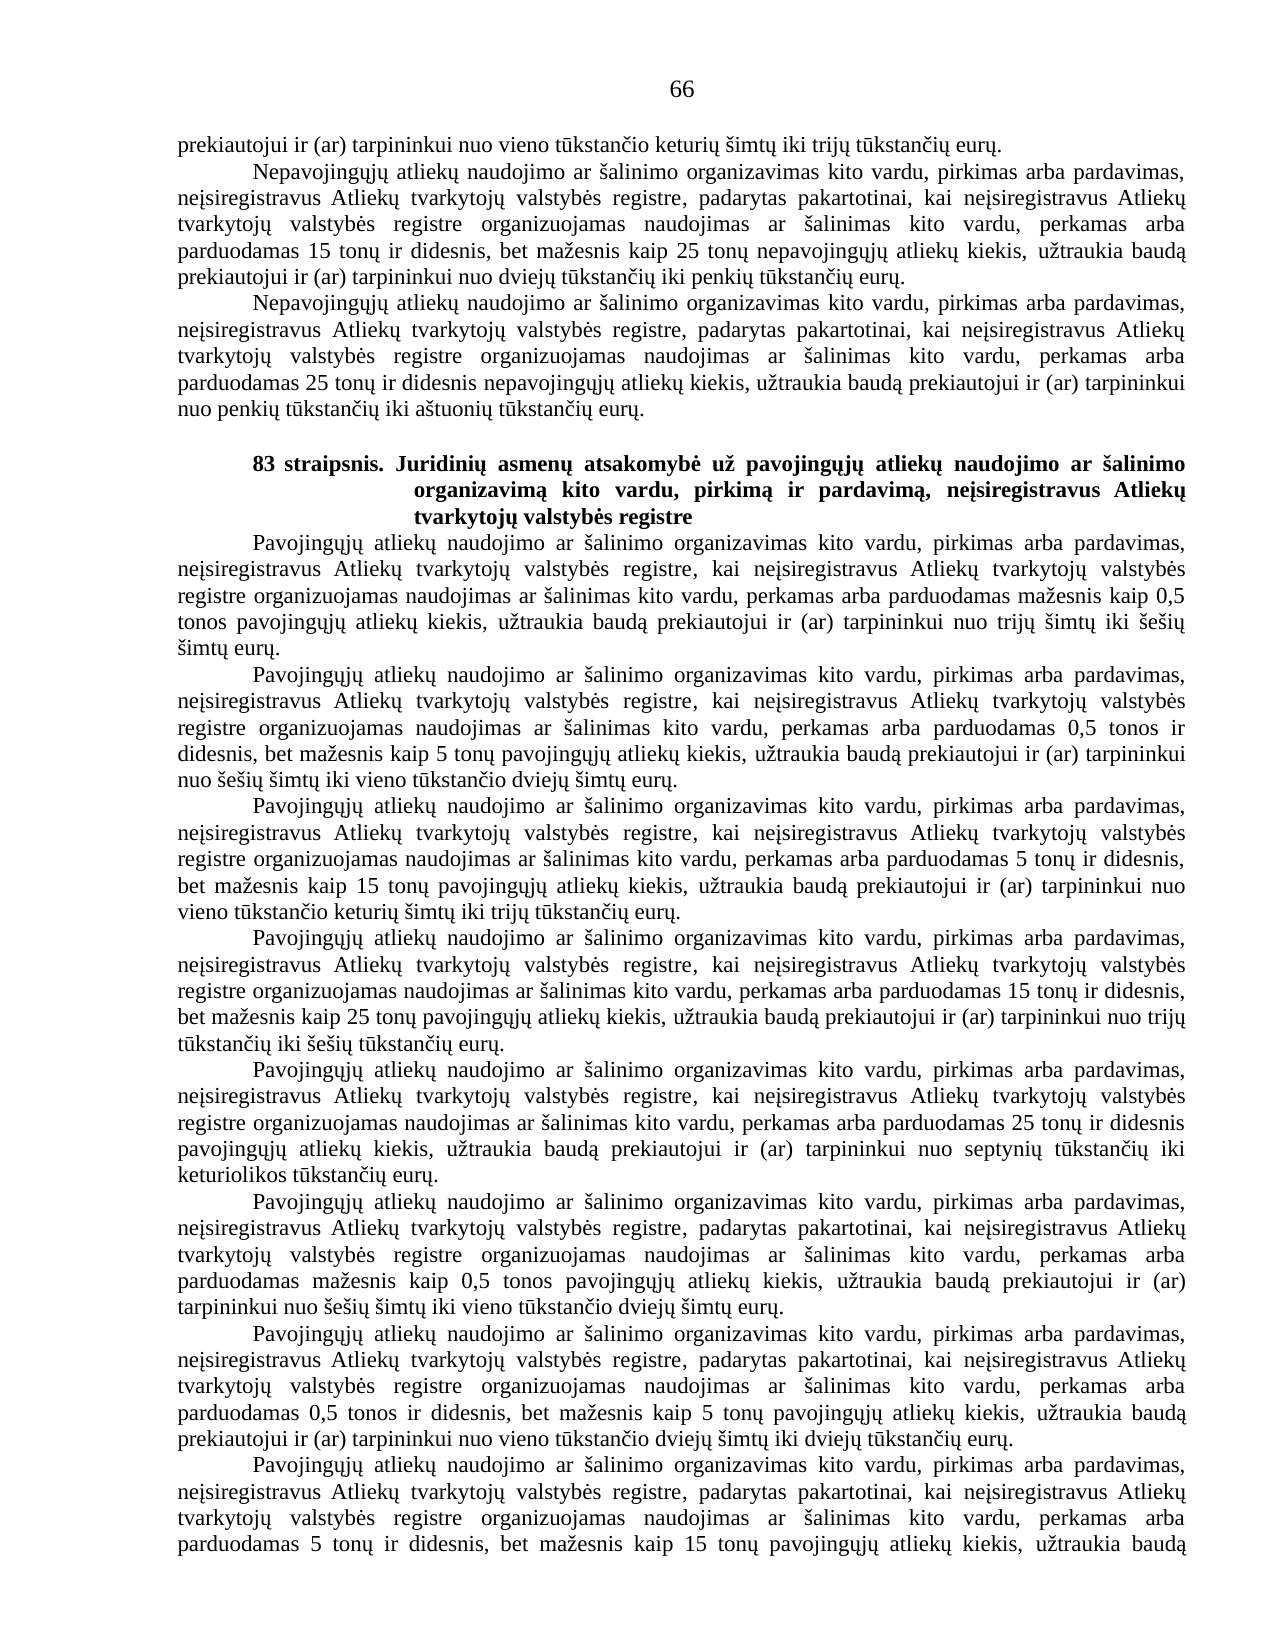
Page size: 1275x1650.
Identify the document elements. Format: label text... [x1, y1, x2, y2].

text Pavojingųjų atliekų naudojimo ar šalinimo organizavimas kito vardu, pirkimas arba pardavimas, neįsiregistravus Atliekų tvarkytojų valstybės registre, padarytas pakartotinai, kai neįsiregistravus Atliekų tvarkytojų valstybės registre organizuojamas naudojimas ar šalinimas kito vardu, perkamas arba parduodamas 0,5 tonos ir didesnis, bet mažesnis kaip 5 tonų pavojingųjų atliekų kiekis, užtraukia baudą prekiautojui ir (ar) tarpininkui nuo vieno tūkstančio dviejų šimtų iki dviejų tūkstančių eurų. [177, 1320, 1186, 1451]
text Pavojingųjų atliekų naudojimo ar šalinimo organizavimas kito vardu, pirkimas arba pardavimas, neįsiregistravus Atliekų tvarkytojų valstybės registre, kai neįsiregistravus Atliekų tvarkytojų valstybės registre organizuojamas naudojimas ar šalinimas kito vardu, perkamas arba parduodamas 0,5 tonos ir didesnis, bet mažesnis kaip 5 tonų pavojingųjų atliekų kiekis, užtraukia baudą prekiautojui ir (ar) tarpininkui nuo šešių šimtų iki vieno tūkstančio dviejų šimtų eurų. [177, 661, 1186, 793]
text Pavojingųjų atliekų naudojimo ar šalinimo organizavimas kito vardu, pirkimas arba pardavimas, neįsiregistravus Atliekų tvarkytojų valstybės registre, kai neįsiregistravus Atliekų tvarkytojų valstybės registre organizuojamas naudojimas ar šalinimas kito vardu, perkamas arba parduodamas 25 tonų ir didesnis pavojingųjų atliekų kiekis, užtraukia baudą prekiautojui ir (ar) tarpininkui nuo septynių tūkstančių iki keturiolikos tūkstančių eurų. [177, 1056, 1186, 1188]
text Nepavojingųjų atliekų naudojimo ar šalinimo organizavimas kito vardu, pirkimas arba pardavimas, neįsiregistravus Atliekų tvarkytojų valstybės registre, padarytas pakartotinai, kai neįsiregistravus Atliekų tvarkytojų valstybės registre organizuojamas naudojimas ar šalinimas kito vardu, perkamas arba parduodamas 25 tonų ir didesnis nepavojingųjų atliekų kiekis, užtraukia baudą prekiautojui ir (ar) tarpininkui nuo penkių tūkstančių iki aštuonių tūkstančių eurų. [177, 289, 1186, 421]
text Pavojingųjų atliekų naudojimo ar šalinimo organizavimas kito vardu, pirkimas arba pardavimas, neįsiregistravus Atliekų tvarkytojų valstybės registre, padarytas pakartotinai, kai neįsiregistravus Atliekų tvarkytojų valstybės registre organizuojamas naudojimas ar šalinimas kito vardu, perkamas arba parduodamas 5 tonų ir didesnis, bet mažesnis kaip 15 tonų pavojingųjų atliekų kiekis, užtraukia baudą [177, 1451, 1186, 1557]
text Pavojingųjų atliekų naudojimo ar šalinimo organizavimas kito vardu, pirkimas arba pardavimas, neįsiregistravus Atliekų tvarkytojų valstybės registre, kai neįsiregistravus Atliekų tvarkytojų valstybės registre organizuojamas naudojimas ar šalinimas kito vardu, perkamas arba parduodamas 15 tonų ir didesnis, bet mažesnis kaip 25 tonų pavojingųjų atliekų kiekis, užtraukia baudą prekiautojui ir (ar) tarpininkui nuo trijų tūkstančių iki šešių tūkstančių eurų. [177, 924, 1186, 1056]
text Nepavojingųjų atliekų naudojimo ar šalinimo organizavimas kito vardu, pirkimas arba pardavimas, neįsiregistravus Atliekų tvarkytojų valstybės registre, padarytas pakartotinai, kai neįsiregistravus Atliekų tvarkytojų valstybės registre organizuojamas naudojimas ar šalinimas kito vardu, perkamas arba parduodamas 15 tonų ir didesnis, bet mažesnis kaip 25 tonų nepavojingųjų atliekų kiekis, užtraukia baudą prekiautojui ir (ar) tarpininkui nuo dviejų tūkstančių iki penkių tūkstančių eurų. [177, 158, 1186, 289]
text Pavojingųjų atliekų naudojimo ar šalinimo organizavimas kito vardu, pirkimas arba pardavimas, neįsiregistravus Atliekų tvarkytojų valstybės registre, kai neįsiregistravus Atliekų tvarkytojų valstybės registre organizuojamas naudojimas ar šalinimas kito vardu, perkamas arba parduodamas 5 tonų ir didesnis, bet mažesnis kaip 15 tonų pavojingųjų atliekų kiekis, užtraukia baudą prekiautojui ir (ar) tarpininkui nuo vieno tūkstančio keturių šimtų iki trijų tūkstančių eurų. [177, 793, 1186, 924]
text Pavojingųjų atliekų naudojimo ar šalinimo organizavimas kito vardu, pirkimas arba pardavimas, neįsiregistravus Atliekų tvarkytojų valstybės registre, padarytas pakartotinai, kai neįsiregistravus Atliekų tvarkytojų valstybės registre organizuojamas naudojimas ar šalinimas kito vardu, perkamas arba parduodamas mažesnis kaip 0,5 tonos pavojingųjų atliekų kiekis, užtraukia baudą prekiautojui ir (ar) tarpininkui nuo šešių šimtų iki vieno tūkstančio dviejų šimtų eurų. [177, 1188, 1186, 1320]
text Pavojingųjų atliekų naudojimo ar šalinimo organizavimas kito vardu, pirkimas arba pardavimas, neįsiregistravus Atliekų tvarkytojų valstybės registre, kai neįsiregistravus Atliekų tvarkytojų valstybės registre organizuojamas naudojimas ar šalinimas kito vardu, perkamas arba parduodamas mažesnis kaip 0,5 tonos pavojingųjų atliekų kiekis, užtraukia baudą prekiautojui ir (ar) tarpininkui nuo trijų šimtų iki šešių šimtų eurų. [177, 529, 1186, 661]
text prekiautojui ir (ar) tarpininkui nuo vieno tūkstančio keturių šimtų iki trijų tūkstančių eurų. [177, 131, 1186, 158]
text 83 straipsnis. Juridinių asmenų atsakomybė už pavojingųjų atliekų naudojimo ar šalinimo organizavimą kito vardu, pirkimą ir pardavimą, neįsiregistravus Atliekų tvarkytojų valstybės registre [252, 450, 1186, 529]
